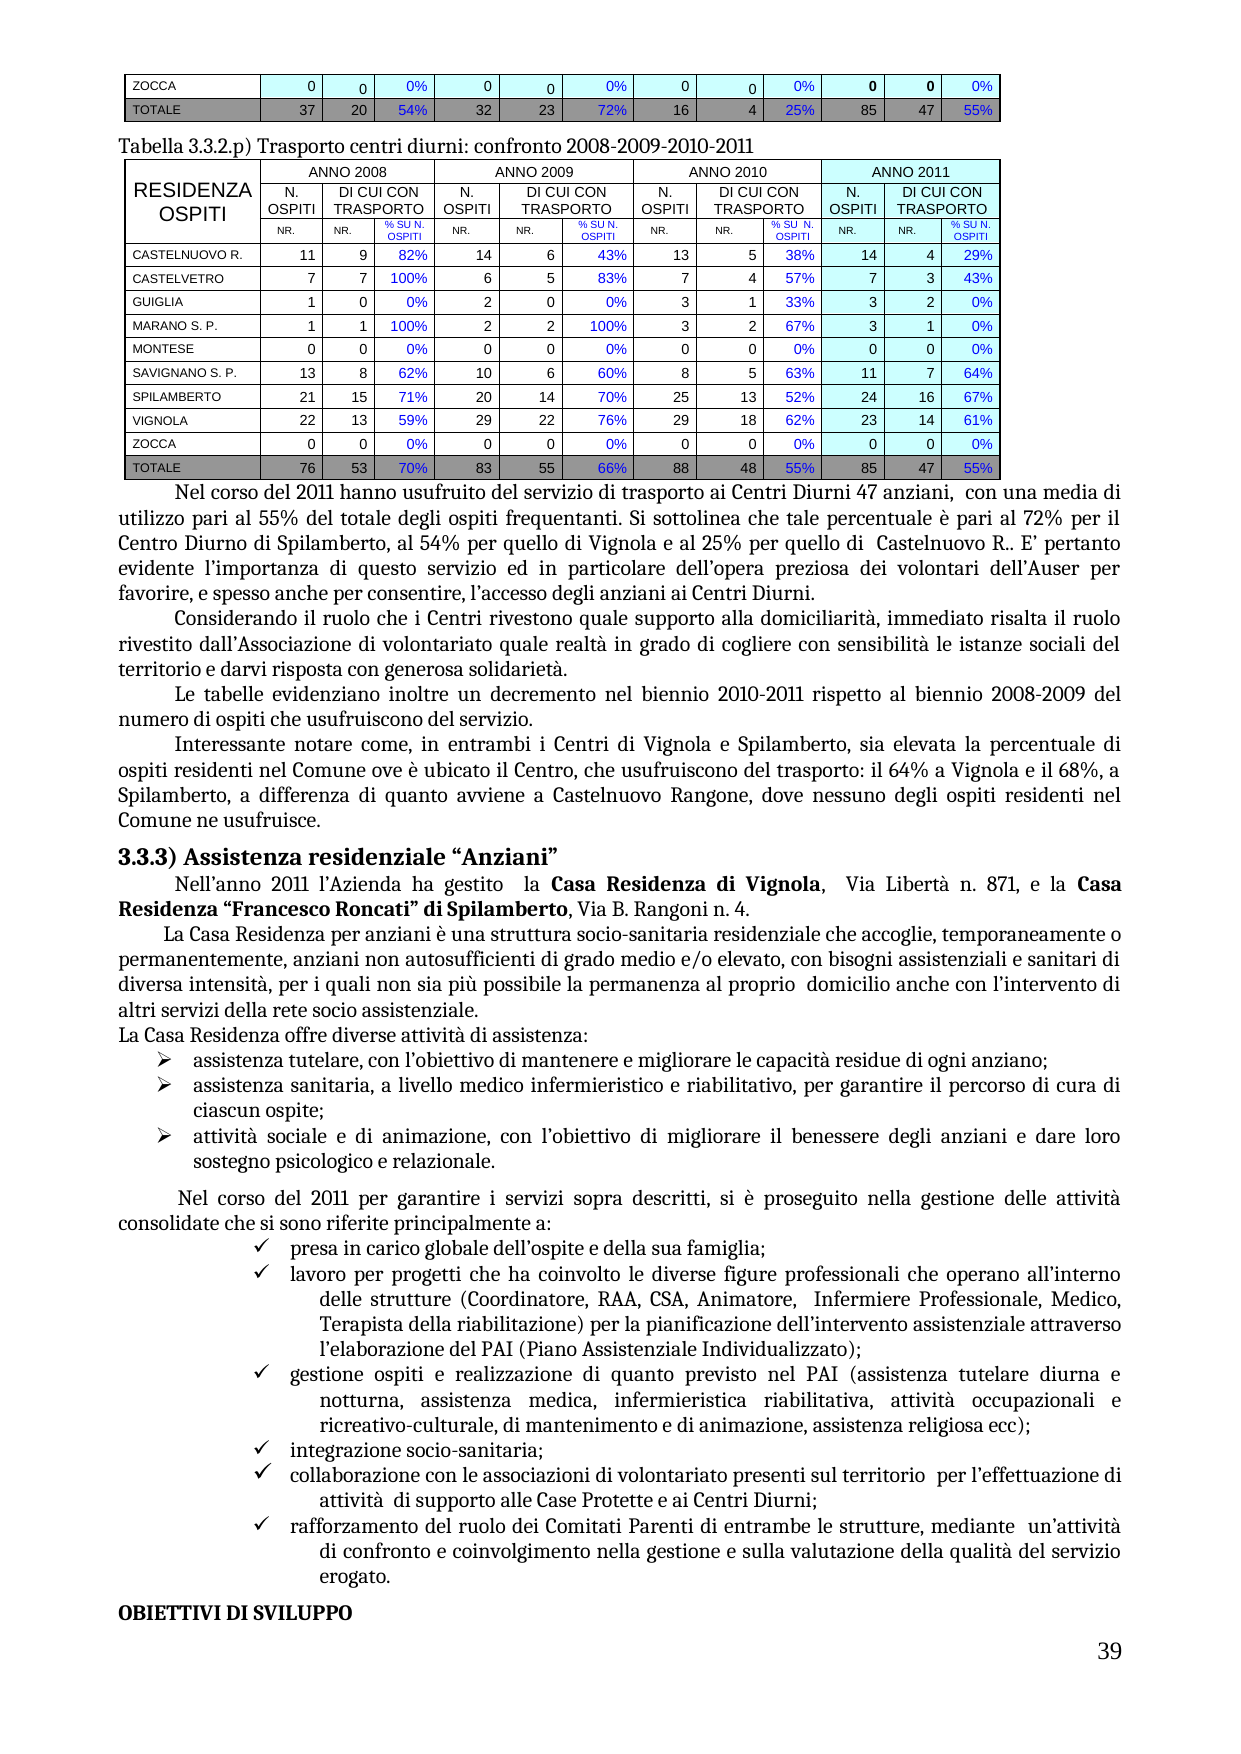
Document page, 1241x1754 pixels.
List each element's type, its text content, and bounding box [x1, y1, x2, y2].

table_cell 7 [261, 267, 322, 290]
table_cell 0 [822, 338, 884, 361]
table_cell 1 [697, 291, 763, 313]
list assistenza sanitaria, a livello medico infermieristico e riabilitativo, per garantire il percorso di cura di ciascun ospite; [156, 1073, 1122, 1123]
table_cell 4 [697, 99, 763, 121]
table_cell 61% [942, 409, 999, 432]
table_cell 0 [634, 75, 696, 97]
table_cell 0% [942, 291, 999, 313]
table_cell 0% [375, 75, 434, 97]
table_cell 6 [500, 244, 562, 266]
table_cell 0 [822, 433, 884, 455]
table_cell NR. [261, 219, 322, 242]
table_cell 5 [697, 244, 763, 266]
table_cell 21 [261, 385, 322, 408]
table_cell 20 [323, 99, 374, 121]
table_cell 14 [885, 409, 941, 432]
text Tabella 3.3.2.p) Trasporto centri diurni: confronto 2008-2009-2010-2011 [118, 134, 1122, 159]
table_cell 100% [563, 315, 633, 337]
list gestione ospiti e realizzazione di quanto previsto nel PAI (assistenza tutelare diurna e notturna, assistenza medica, infermieristica riabilitativa, attività occupazionali e ricreativo-culturale, di mantenimento e di animazione, assistenza religiosa ecc); [252, 1362, 1122, 1438]
table_cell % SU N. OSPITI [942, 219, 999, 242]
table_cell 60% [563, 362, 633, 384]
table_cell % SU N. OSPITI [563, 219, 633, 242]
table_cell NR. [822, 219, 884, 242]
text 3.3.3) Assistenza residenziale “Anziani” [118, 842, 1122, 871]
table_cell 66% [563, 456, 633, 479]
table_cell 48 [697, 456, 763, 479]
table_cell 70% [563, 385, 633, 408]
table_cell 53 [323, 456, 374, 479]
table_cell 0% [563, 433, 633, 455]
table_cell NR. [435, 219, 499, 242]
table_cell 100% [375, 315, 434, 337]
table_cell 67% [942, 385, 999, 408]
table_cell 0% [942, 338, 999, 361]
table_cell 23 [822, 409, 884, 432]
table_header ANNO 2008 [261, 160, 434, 183]
text Interessante notare come, in entrambi i Centri di Vignola e Spilamberto, sia elevata la percentuale di ospiti residenti nel Comune ove è ubicato il Centro, che usufruiscono del trasporto: il 64% a Vignola e il 68%, a Spilamberto, a differenza di quanto avviene a Castelnuovo Rangone, dove nessuno degli ospiti residenti nel Comune ne usufruisce. [118, 732, 1122, 833]
table_cell 0 [500, 433, 562, 455]
table_cell 100% [375, 267, 434, 290]
table_cell 0 [435, 75, 499, 97]
table_cell 2 [500, 315, 562, 337]
table_cell 20 [435, 385, 499, 408]
table_cell 2 [435, 315, 499, 337]
table_cell 62% [764, 409, 821, 432]
table_cell 10 [435, 362, 499, 384]
table_cell 72% [563, 99, 633, 121]
table_cell TOTALE [126, 456, 260, 479]
table_cell 62% [375, 362, 434, 384]
table_cell 0 [697, 338, 763, 361]
table_cell 29 [634, 409, 696, 432]
table_cell 83 [435, 456, 499, 479]
table_cell 0 [323, 338, 374, 361]
table_cell 11 [822, 362, 884, 384]
table_cell 13 [634, 244, 696, 266]
text OBIETTIVI DI SVILUPPO [118, 1601, 1122, 1626]
table_cell 67% [764, 315, 821, 337]
table_cell 0 [323, 291, 374, 313]
table_cell 0% [764, 338, 821, 361]
table_cell SAVIGNANO S. P. [126, 362, 260, 384]
table_cell 0 [634, 433, 696, 455]
table_cell 37 [261, 99, 322, 121]
table_cell 0% [942, 315, 999, 337]
table_cell 0 [500, 75, 562, 97]
table_cell 38% [764, 244, 821, 266]
list integrazione socio-sanitaria; [252, 1438, 1122, 1463]
table_cell 1 [261, 315, 322, 337]
table_cell 13 [697, 385, 763, 408]
table_cell 85 [822, 99, 884, 121]
table_cell 47 [885, 99, 941, 121]
table_cell 3 [822, 315, 884, 337]
text Nel corso del 2011 hanno usufruito del servizio di trasporto ai Centri Diurni 47 anziani, con una media di utilizzo pari al 55% del totale degli ospiti frequentanti. Si sottolinea che tale percentuale è pari al 72% per il Centro Diurno di Spilamberto, al 54% per quello di Vignola e al 25% per quello di Castelnuovo R.. E’ pertanto evidente l’importanza di questo servizio ed in particolare dell’opera preziosa dei volontari dell’Auser per favorire, e spesso anche per consentire, l’accesso degli anziani ai Centri Diurni. [118, 480, 1122, 606]
table_cell 8 [634, 362, 696, 384]
table_cell 7 [634, 267, 696, 290]
table_cell 16 [634, 99, 696, 121]
table_cell 0% [375, 338, 434, 361]
list lavoro per progetti che ha coinvolto le diverse figure professionali che operano all’interno delle strutture (Coordinatore, RAA, CSA, Animatore, Infermiere Professionale, Medico, Terapista della riabilitazione) per la pianificazione dell’intervento assistenziale attraverso l’elaborazione del PAI (Piano Assistenziale Individualizzato); [252, 1261, 1122, 1362]
table_cell NR. [885, 219, 941, 242]
table_header ANNO 2009 [435, 160, 633, 183]
table_cell 13 [261, 362, 322, 384]
table_cell 25 [634, 385, 696, 408]
table_cell 0 [500, 338, 562, 361]
table_cell 32 [435, 99, 499, 121]
table_cell 0% [764, 433, 821, 455]
table_cell CASTELNUOVO R. [126, 244, 260, 266]
table_cell 57% [764, 267, 821, 290]
table_cell 2 [885, 291, 941, 313]
table_cell ZOCCA [126, 433, 260, 455]
table_cell GUIGLIA [126, 291, 260, 313]
table_cell 2 [435, 291, 499, 313]
table_cell 43% [942, 267, 999, 290]
list assistenza tutelare, con l’obiettivo di mantenere e migliorare le capacità residue di ogni anziano; [156, 1048, 1122, 1073]
table_cell 5 [697, 362, 763, 384]
table_cell 23 [500, 99, 562, 121]
table_cell 55% [942, 99, 999, 121]
table_cell 59% [375, 409, 434, 432]
table_cell 0 [634, 338, 696, 361]
table_cell 8 [323, 362, 374, 384]
table_cell 55 [500, 456, 562, 479]
table_cell 70% [375, 456, 434, 479]
table_cell 88 [634, 456, 696, 479]
table_cell 0 [261, 75, 322, 97]
table_cell 0 [697, 433, 763, 455]
table_cell 0% [942, 75, 999, 97]
table_cell 15 [323, 385, 374, 408]
table_cell 0% [563, 291, 633, 313]
table_cell 3 [822, 291, 884, 313]
table_cell 0 [435, 338, 499, 361]
table_cell 5 [500, 267, 562, 290]
table_cell 76 [261, 456, 322, 479]
table_cell 14 [435, 244, 499, 266]
table_cell 1 [323, 315, 374, 337]
table_cell 0 [261, 338, 322, 361]
text Nell’anno 2011 l’Azienda ha gestito la Casa Residenza di Vignola, Via Libertà n. 871, e la Casa Residenza “Francesco Roncati” di Spilamberto, Via B. Rangoni n. 4. [118, 871, 1122, 922]
table_cell 64% [942, 362, 999, 384]
table_header ANNO 2011 [822, 160, 999, 183]
table_cell DI CUI CON TRASPORTO [885, 184, 999, 217]
table_cell 29% [942, 244, 999, 266]
table_cell 76% [563, 409, 633, 432]
table_cell 63% [764, 362, 821, 384]
table_cell 16 [885, 385, 941, 408]
table_cell 7 [822, 267, 884, 290]
table_cell ZOCCA [126, 75, 260, 97]
table_cell 22 [261, 409, 322, 432]
table_cell % SU N. OSPITI [375, 219, 434, 242]
table_cell 0% [375, 291, 434, 313]
list presa in carico globale dell’ospite e della sua famiglia; [252, 1236, 1122, 1261]
text Le tabelle evidenziano inoltre un decremento nel biennio 2010-2011 rispetto al biennio 2008-2009 del numero di ospiti che usufruiscono del servizio. [118, 682, 1122, 732]
table_cell 13 [323, 409, 374, 432]
table_cell 0 [885, 75, 941, 97]
table_cell N. OSPITI [822, 184, 884, 217]
table_cell TOTALE [126, 99, 260, 121]
table_cell DI CUI CON TRASPORTO [323, 184, 434, 217]
table_cell 85 [822, 456, 884, 479]
list attività sociale e di animazione, con l’obiettivo di migliorare il benessere degli anziani e dare loro sostegno psicologico e relazionale. [156, 1123, 1122, 1174]
table_cell 4 [697, 267, 763, 290]
table_cell 7 [323, 267, 374, 290]
table_cell 4 [885, 244, 941, 266]
table_cell 18 [697, 409, 763, 432]
table_cell 82% [375, 244, 434, 266]
table_cell 14 [822, 244, 884, 266]
list rafforzamento del ruolo dei Comitati Parenti di entrambe le strutture, mediante un’attività di confronto e coinvolgimento nella gestione e sulla valutazione della qualità del servizio erogato. [252, 1513, 1122, 1589]
table_cell MARANO S. P. [126, 315, 260, 337]
table_cell NR. [634, 219, 696, 242]
text La Casa Residenza per anziani è una struttura socio-sanitaria residenziale che accoglie, temporaneamente o permanentemente, anziani non autosufficienti di grado medio e/o elevato, con bisogni assistenziali e sanitari di diversa intensità, per i quali non sia più possibile la permanenza al proprio domicilio anche con l’intervento di altri servizi della rete socio assistenziale. [118, 922, 1122, 1022]
table_cell 29 [435, 409, 499, 432]
table_cell % SU N. OSPITI [764, 219, 821, 242]
table_cell 0% [764, 75, 821, 97]
table_cell 52% [764, 385, 821, 408]
table_cell NR. [500, 219, 562, 242]
table_cell 71% [375, 385, 434, 408]
table_cell 7 [885, 362, 941, 384]
table_header ANNO 2010 [634, 160, 821, 183]
table_cell MONTESE [126, 338, 260, 361]
table_cell SPILAMBERTO [126, 385, 260, 408]
table_cell 1 [261, 291, 322, 313]
table_cell 0% [942, 433, 999, 455]
table_cell 47 [885, 456, 941, 479]
table_cell 0% [375, 433, 434, 455]
table_cell 43% [563, 244, 633, 266]
table_cell 9 [323, 244, 374, 266]
table_cell DI CUI CON TRASPORTO [697, 184, 821, 217]
table_cell 1 [885, 315, 941, 337]
table_cell 54% [375, 99, 434, 121]
table_cell VIGNOLA [126, 409, 260, 432]
table_cell 2 [697, 315, 763, 337]
table_cell 24 [822, 385, 884, 408]
table_cell 25% [764, 99, 821, 121]
table_cell 0 [500, 291, 562, 313]
text Nel corso del 2011 per garantire i servizi sopra descritti, si è proseguito nella gestione delle attività consolidate che si sono riferite principalmente a: [118, 1186, 1122, 1236]
table_cell 0 [323, 75, 374, 97]
table_cell N. OSPITI [261, 184, 322, 217]
table_cell 0 [697, 75, 763, 97]
table_cell 0 [822, 75, 884, 97]
table_cell CASTELVETRO [126, 267, 260, 290]
text Considerando il ruolo che i Centri rivestono quale supporto alla domiciliarità, immediato risalta il ruolo rivestito dall’Associazione di volontariato quale realtà in grado di cogliere con sensibilità le istanze sociali del territorio e darvi risposta con generosa solidarietà. [118, 606, 1122, 682]
table_header RESIDENZA OSPITI [126, 160, 260, 242]
table_cell 0 [435, 433, 499, 455]
table_cell 0% [563, 75, 633, 97]
table_cell 0 [261, 433, 322, 455]
table_cell NR. [697, 219, 763, 242]
table_cell NR. [323, 219, 374, 242]
table_cell 6 [500, 362, 562, 384]
list collaborazione con le associazioni di volontariato presenti sul territorio per l’effettuazione di attività di supporto alle Case Protette e ai Centri Diurni; [252, 1463, 1122, 1513]
table_cell 55% [764, 456, 821, 479]
table_cell 22 [500, 409, 562, 432]
table_cell 55% [942, 456, 999, 479]
table_cell 0 [323, 433, 374, 455]
table_cell 33% [764, 291, 821, 313]
table_cell 0 [885, 338, 941, 361]
table_cell 0 [885, 433, 941, 455]
table_cell N. OSPITI [634, 184, 696, 217]
table_cell 11 [261, 244, 322, 266]
table_cell 0% [563, 338, 633, 361]
table_cell 3 [885, 267, 941, 290]
table_cell N. OSPITI [435, 184, 499, 217]
table_cell 3 [634, 315, 696, 337]
table_cell DI CUI CON TRASPORTO [500, 184, 633, 217]
table_cell 83% [563, 267, 633, 290]
table_cell 3 [634, 291, 696, 313]
text La Casa Residenza offre diverse attività di assistenza: [118, 1022, 1122, 1048]
table_cell 6 [435, 267, 499, 290]
table_cell 14 [500, 385, 562, 408]
